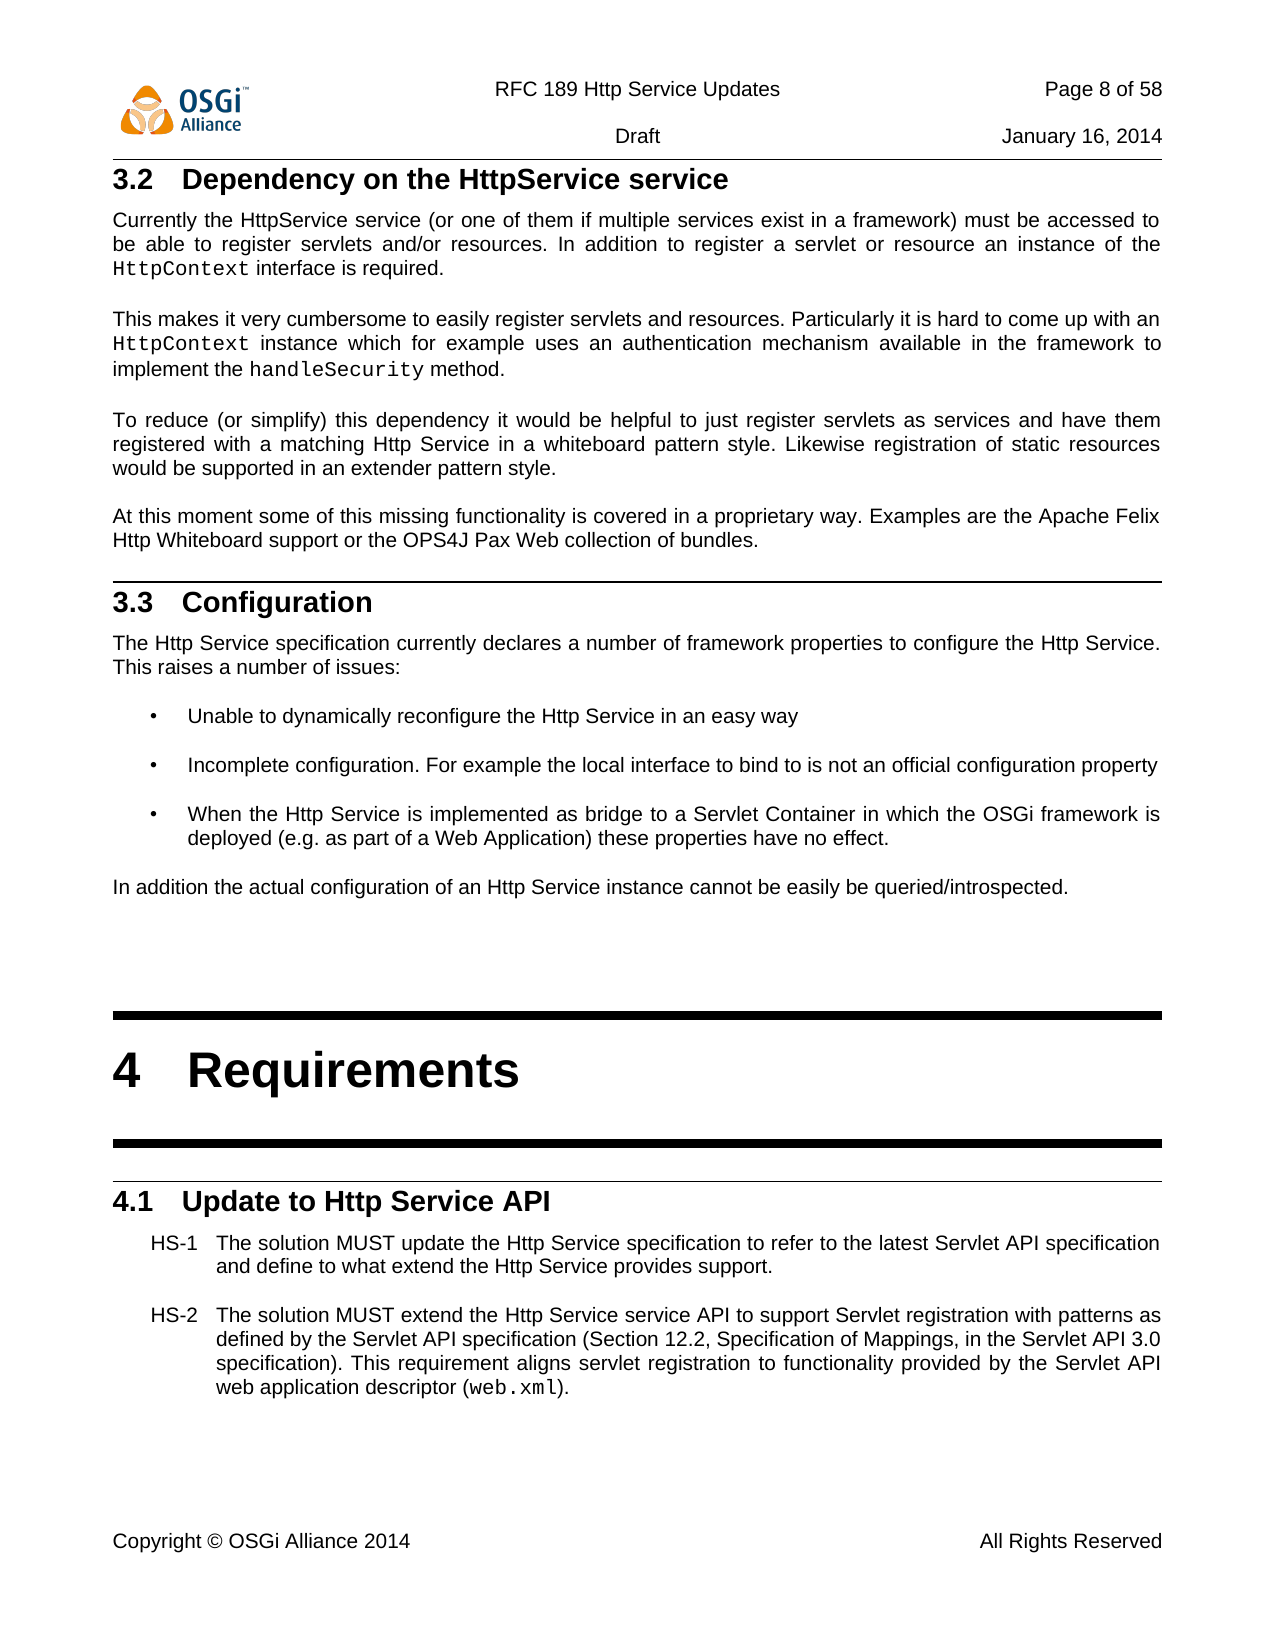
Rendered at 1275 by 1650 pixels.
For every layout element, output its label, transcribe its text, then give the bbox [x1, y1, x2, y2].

subtitle Requirements [112, 1012, 1162, 1148]
text This makes it very cumbersome to easily register servlets and resources. Particularly it is hard to come up with an HttpContext instance which for example uses an authentication mechanism available in the framework to implement the handleSecurity method. [112, 307, 1162, 382]
list The solution MUST update the Http Service specification to refer to the latest Servlet API specification and define to what extend the Http Service provides support. [150, 1230, 1162, 1278]
subtitle Configuration [112, 582, 1162, 618]
list The solution MUST extend the Http Service service API to support Servlet registration with patterns as defined by the Servlet API specification (Section 12.2, Specification of Mappings, in the Servlet API 3.0 specification). This requirement aligns servlet registration to functionality provided by the Servlet API web application descriptor (web.xml). [150, 1303, 1162, 1401]
text The Http Service specification currently declares a number of framework properties to configure the Http Service. This raises a number of issues: [112, 631, 1162, 678]
subtitle Dependency on the HttpService service [112, 160, 1162, 196]
text At this moment some of this missing functionality is covered in a proprietary way. Examples are the Apache Felix Http Whiteboard support or the OPS4J Pax Web collection of bundles. [112, 504, 1162, 552]
subtitle Update to Http Service API [112, 1182, 1162, 1218]
text Currently the HttpService service (or one of them if multiple services exist in a framework) must be accessed to be able to register servlets and/or resources. In addition to register a servlet or resource an instance of the HttpContext interface is required. [112, 208, 1162, 282]
list Incomplete configuration. For example the local interface to bind to is not an official configuration property [150, 753, 1162, 777]
list When the Http Service is implemented as bridge to a Servlet Container in which the OSGi framework is deployed (e.g. as part of a Web Application) these properties have no effect. [150, 802, 1162, 850]
text To reduce (or simplify) this dependency it would be helpful to just register servlets as services and have them registered with a matching Http Service in a whiteboard pattern style. Likewise registration of static resources would be supported in an extender pattern style. [112, 407, 1162, 479]
list Unable to dynamically reconfigure the Http Service in an easy way [150, 703, 1162, 728]
text In addition the actual configuration of an Http Service instance cannot be easily be queried/introspected. [112, 875, 1162, 899]
picture [113, 78, 257, 142]
